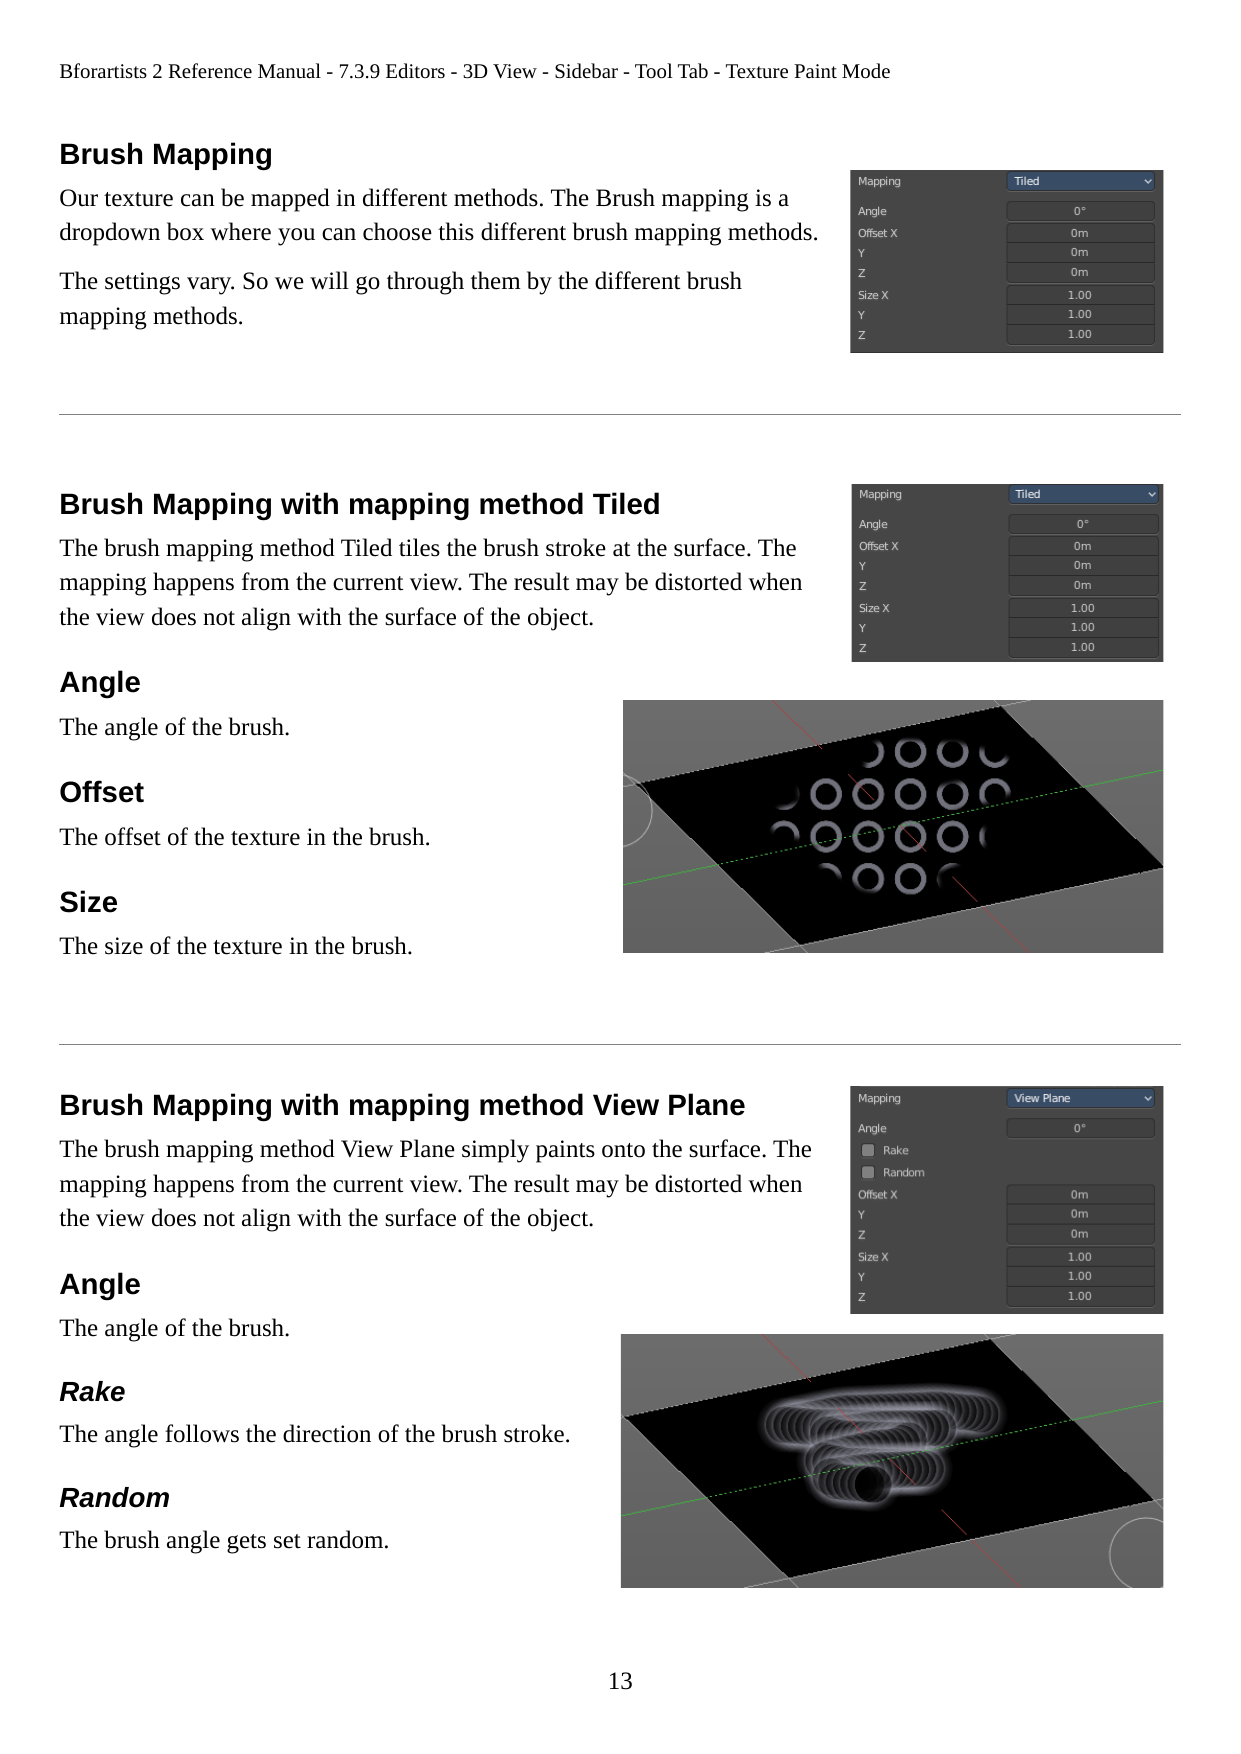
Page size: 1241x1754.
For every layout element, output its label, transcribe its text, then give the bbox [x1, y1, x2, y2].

subtitle Random [59, 1481, 620, 1513]
text The brush mapping method View Plane simply paints onto the surface. The mapping happens from the current view. The result may be distorted when the view does not align with the surface of the object. [59, 1134, 850, 1232]
subtitle Offset [59, 775, 623, 809]
text The angle follows the direction of the brush stroke. [59, 1419, 620, 1448]
subtitle [1164, 1481, 1181, 1513]
subtitle [1164, 1267, 1181, 1301]
subtitle Angle [59, 1267, 850, 1301]
picture [851, 484, 1164, 662]
text The brush angle gets set random. [59, 1525, 620, 1554]
text The angle of the brush. [59, 1313, 1181, 1342]
subtitle [1164, 1375, 1181, 1407]
text The brush mapping method Tiled tiles the brush stroke at the surface. The mapping happens from the current view. The result may be distorted when the view does not align with the surface of the object. [59, 533, 851, 631]
text The angle of the brush. [59, 712, 623, 740]
picture [620, 1334, 1164, 1588]
subtitle Angle [59, 665, 1181, 699]
subtitle Brush Mapping with mapping method View Plane [59, 1088, 850, 1122]
picture [623, 700, 1164, 953]
subtitle Size [59, 885, 623, 919]
text [1164, 712, 1181, 740]
text The size of the texture in the brush. [59, 931, 1181, 960]
text The offset of the texture in the brush. [59, 822, 623, 850]
subtitle Brush Mapping [59, 137, 1181, 170]
subtitle Rake [59, 1375, 620, 1407]
text The settings vary. So we will go through them by the different brush mapping methods. [59, 266, 850, 330]
subtitle [1164, 775, 1181, 809]
text Our texture can be mapped in different methods. The Brush mapping is a dropdown box where you can choose this different brush mapping methods. [59, 183, 850, 246]
picture [850, 170, 1164, 353]
picture [850, 1086, 1164, 1314]
subtitle [1164, 885, 1181, 919]
subtitle Brush Mapping with mapping method Tiled [59, 487, 851, 520]
